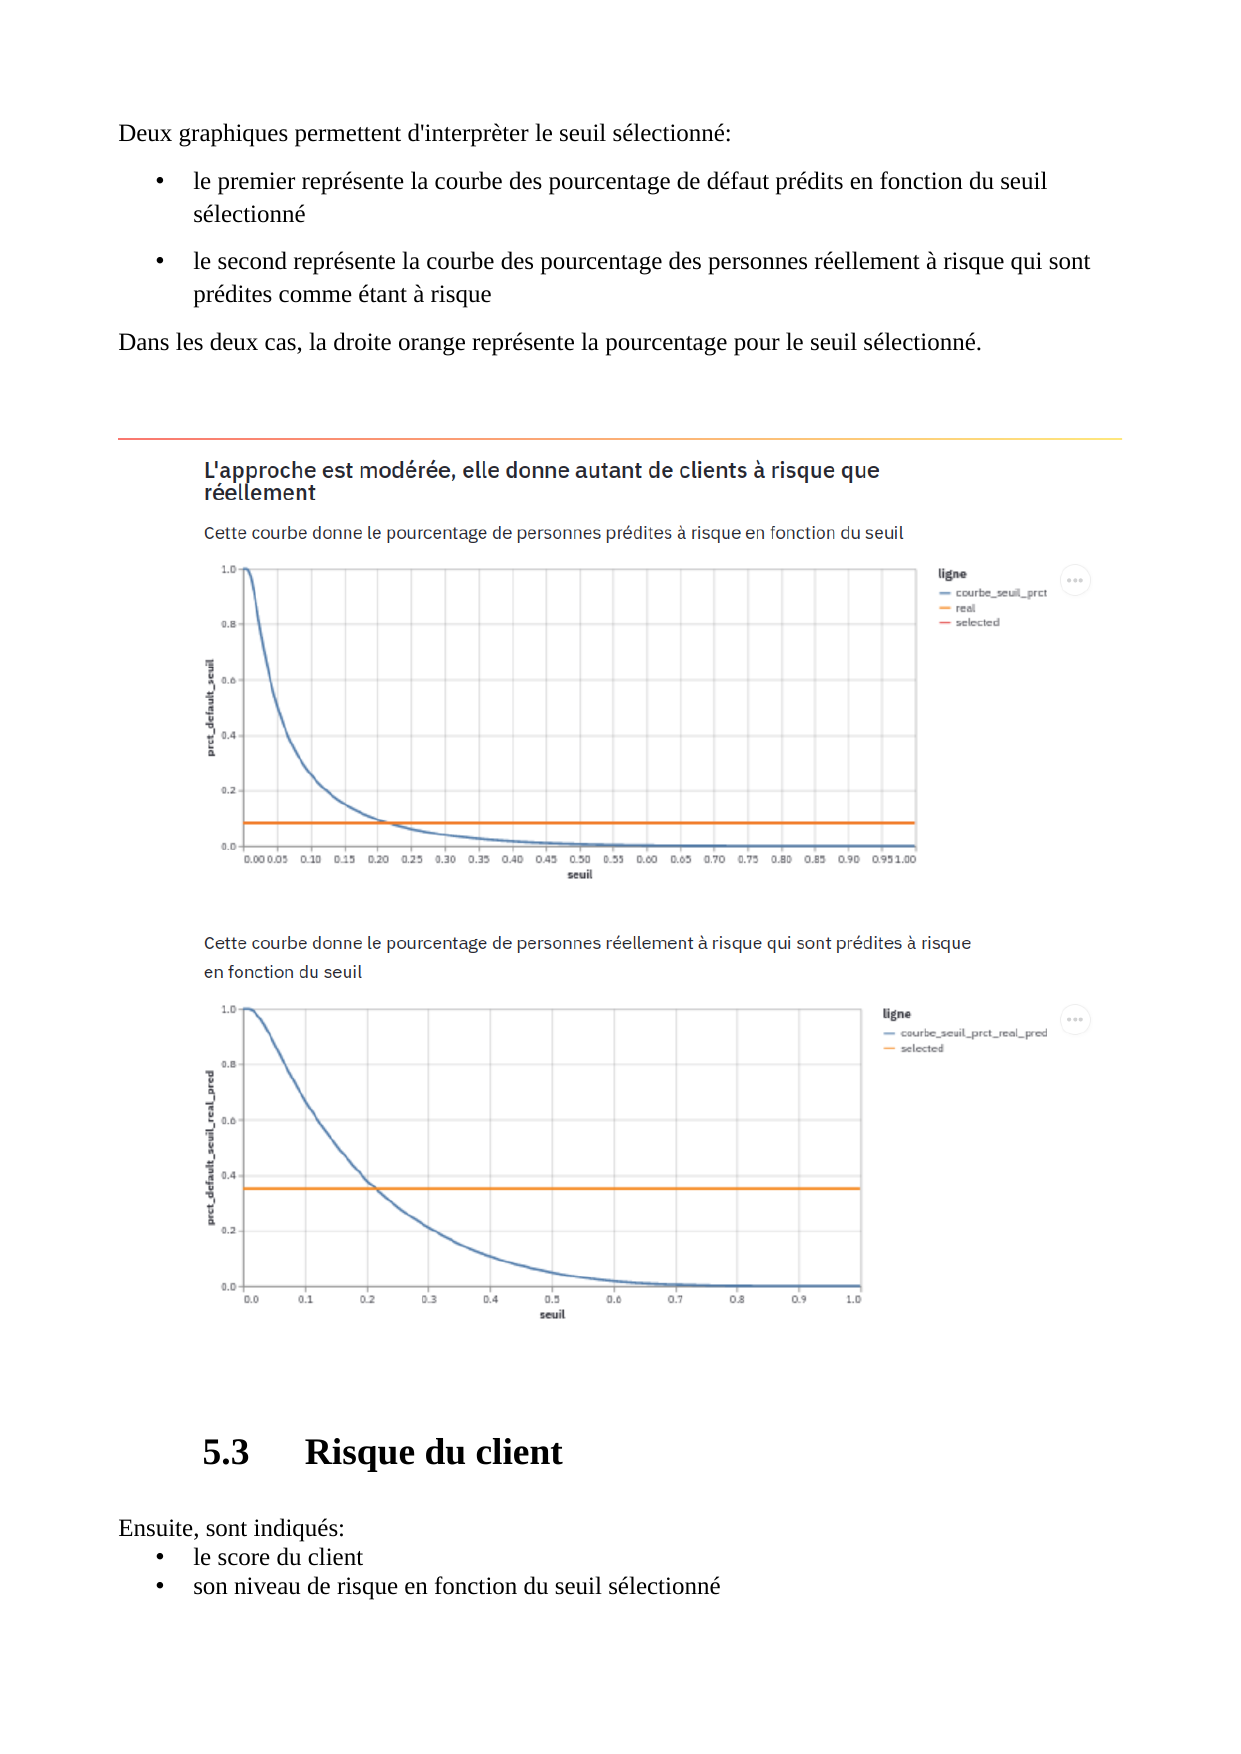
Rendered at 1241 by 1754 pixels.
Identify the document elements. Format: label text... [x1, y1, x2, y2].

list le premier représente la courbe des pourcentage de défaut prédits en fonction du seuil sélectionné [156, 166, 1122, 227]
list le score du client [156, 1542, 1122, 1571]
list le second représente la courbe des pourcentage des personnes réellement à risque qui sont prédites comme étant à risque [156, 246, 1122, 308]
text Deux graphiques permettent d'interprèter le seuil sélectionné: [118, 118, 1122, 147]
picture [118, 438, 1123, 1338]
list son niveau de risque en fonction du seuil sélectionné [156, 1571, 1122, 1600]
text Dans les deux cas, la droite orange représente la pourcentage pour le seuil sélectionné. [118, 327, 1122, 356]
text Ensuite, sont indiqués: [118, 1513, 1122, 1542]
subtitle Risque du client [193, 1429, 1122, 1472]
